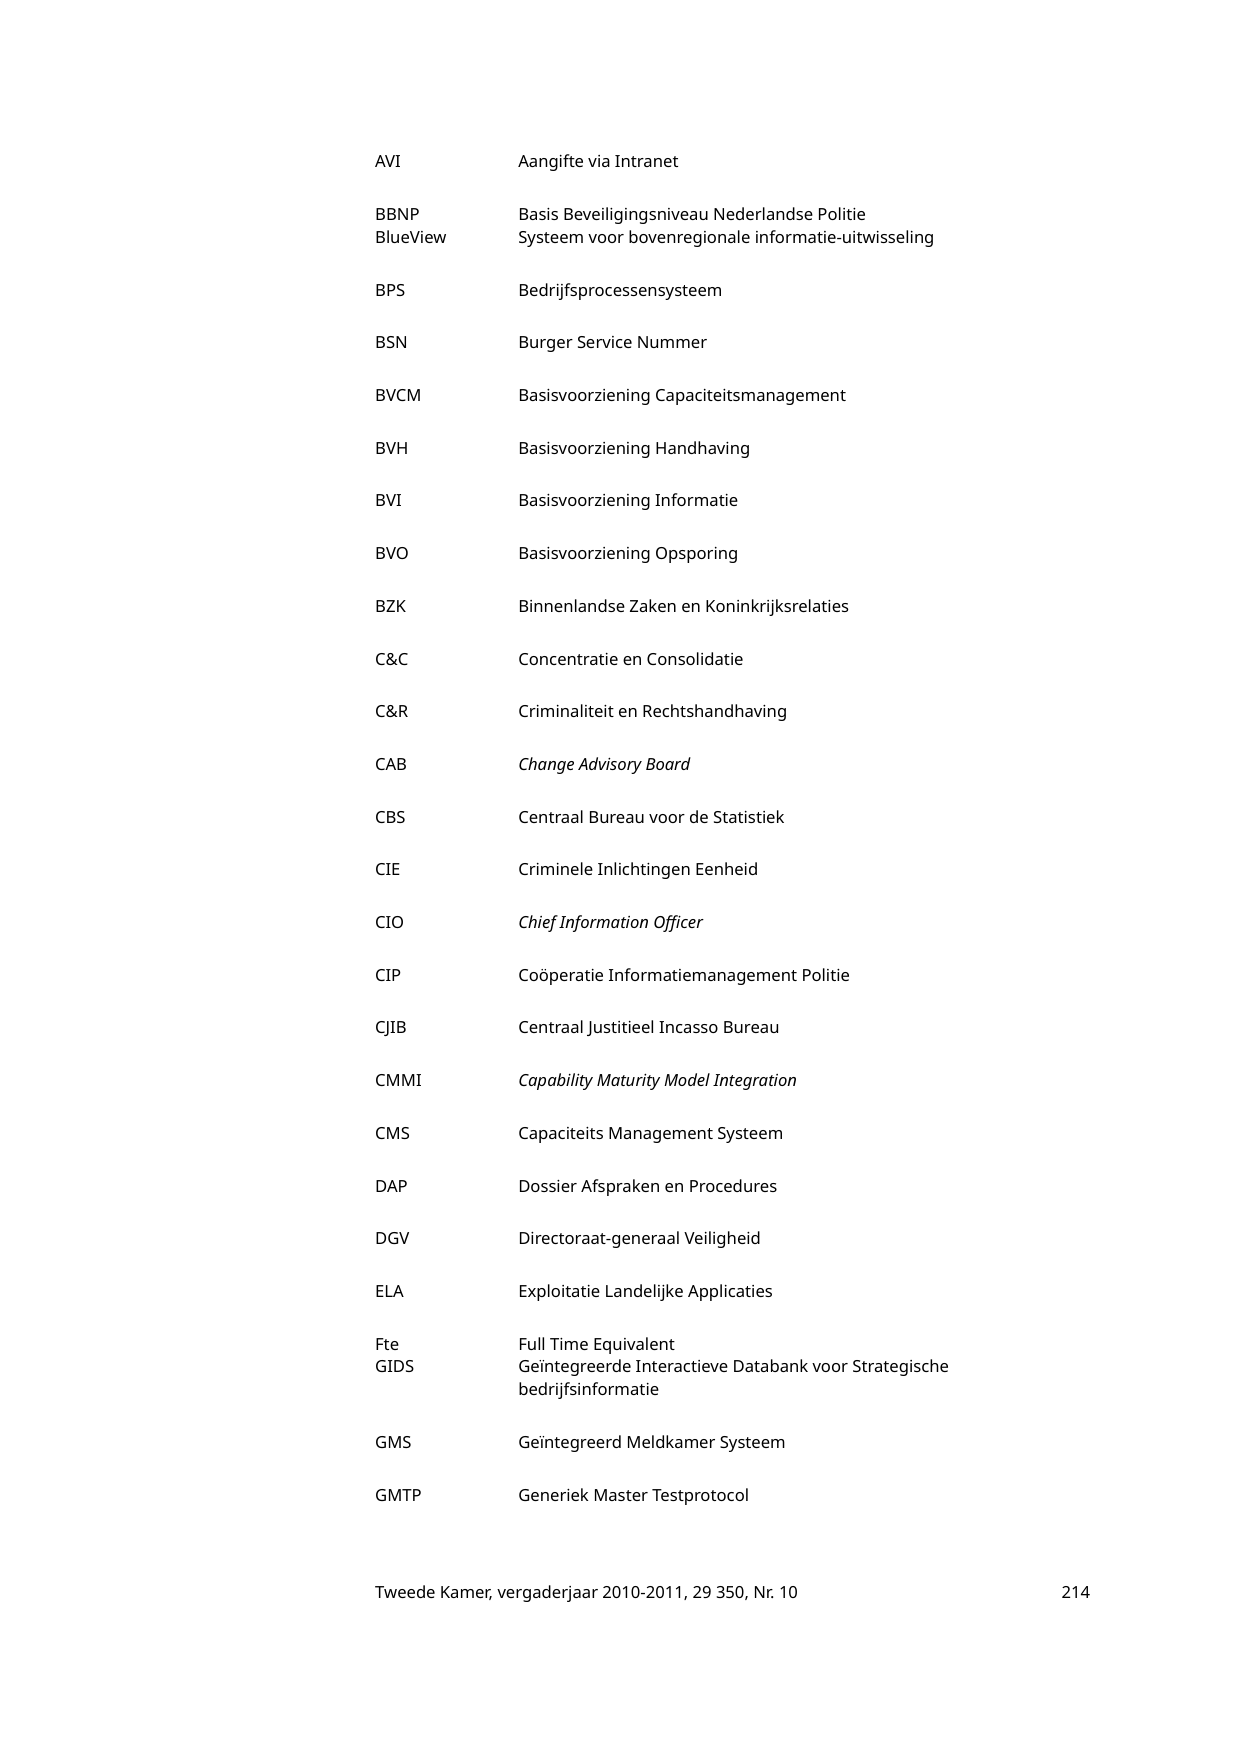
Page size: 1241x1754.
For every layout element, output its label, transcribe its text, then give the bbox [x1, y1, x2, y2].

table_cell GMS [375, 1430, 518, 1483]
table_cell Fte [375, 1332, 518, 1355]
table_cell DGV [375, 1227, 518, 1279]
table_cell Burger Service Nummer [518, 331, 1090, 383]
table_cell CMMI [375, 1069, 518, 1121]
table_cell Binnenlandse Zaken en Koninkrijksrelaties [518, 594, 1090, 647]
table_cell BBNP [375, 203, 518, 225]
table_cell CMS [375, 1121, 518, 1174]
table_cell Change Advisory Board [518, 753, 1090, 805]
table_cell Chief Information Officer [518, 911, 1090, 963]
table_cell AVI [375, 150, 518, 203]
table_cell CBS [375, 805, 518, 858]
table_cell BPS [375, 278, 518, 331]
table_cell GMTP [375, 1483, 518, 1536]
table_cell CAB [375, 753, 518, 805]
table_cell BVO [375, 542, 518, 594]
table_cell C&R [375, 700, 518, 752]
table_cell Geïntegreerd Meldkamer Systeem [518, 1430, 1090, 1483]
table_cell Criminele Inlichtingen Eenheid [518, 858, 1090, 911]
table_cell Basisvoorziening Opsporing [518, 542, 1090, 594]
table_cell BVI [375, 489, 518, 542]
table_cell Centraal Justitieel Incasso Bureau [518, 1016, 1090, 1069]
table_cell Generiek Master Testprotocol [518, 1483, 1090, 1536]
table_cell Full Time Equivalent [518, 1332, 1090, 1355]
table_cell Basisvoorziening Handhaving [518, 436, 1090, 489]
table_cell Directoraat-generaal Veiligheid [518, 1227, 1090, 1279]
table_cell Basisvoorziening Informatie [518, 489, 1090, 542]
table_cell GIDS [375, 1355, 518, 1430]
table_cell CJIB [375, 1016, 518, 1069]
table_cell Systeem voor bovenregionale informatie-uitwisseling [518, 225, 1090, 278]
table_cell BSN [375, 331, 518, 383]
table_cell Exploitatie Landelijke Applicaties [518, 1280, 1090, 1332]
table_cell BVH [375, 436, 518, 489]
table_cell Basis Beveiligingsniveau Nederlandse Politie [518, 203, 1090, 225]
table_cell CIP [375, 963, 518, 1016]
table_cell Basisvoorziening Capaciteitsmanagement [518, 384, 1090, 436]
table_cell BZK [375, 594, 518, 647]
table_cell BlueView [375, 225, 518, 278]
table_cell Bedrijfsprocessensysteem [518, 278, 1090, 331]
table_cell BVCM [375, 384, 518, 436]
table_cell CIE [375, 858, 518, 911]
table_cell Criminaliteit en Rechtshandhaving [518, 700, 1090, 752]
table_cell ELA [375, 1280, 518, 1332]
table_cell Centraal Bureau voor de Statistiek [518, 805, 1090, 858]
table_cell Capaciteits Management Systeem [518, 1121, 1090, 1174]
table_cell C&C [375, 647, 518, 700]
table_cell Capability Maturity Model Integration [518, 1069, 1090, 1121]
table_cell CIO [375, 911, 518, 963]
table_cell Coöperatie Informatiemanagement Politie [518, 963, 1090, 1016]
table_cell Concentratie en Consolidatie [518, 647, 1090, 700]
table_cell DAP [375, 1174, 518, 1227]
table_cell Dossier Afspraken en Procedures [518, 1174, 1090, 1227]
table_cell Geïntegreerde Interactieve Databank voor Strategische bedrijfsinformatie [518, 1355, 1090, 1430]
table_cell Aangifte via Intranet [518, 150, 1090, 203]
